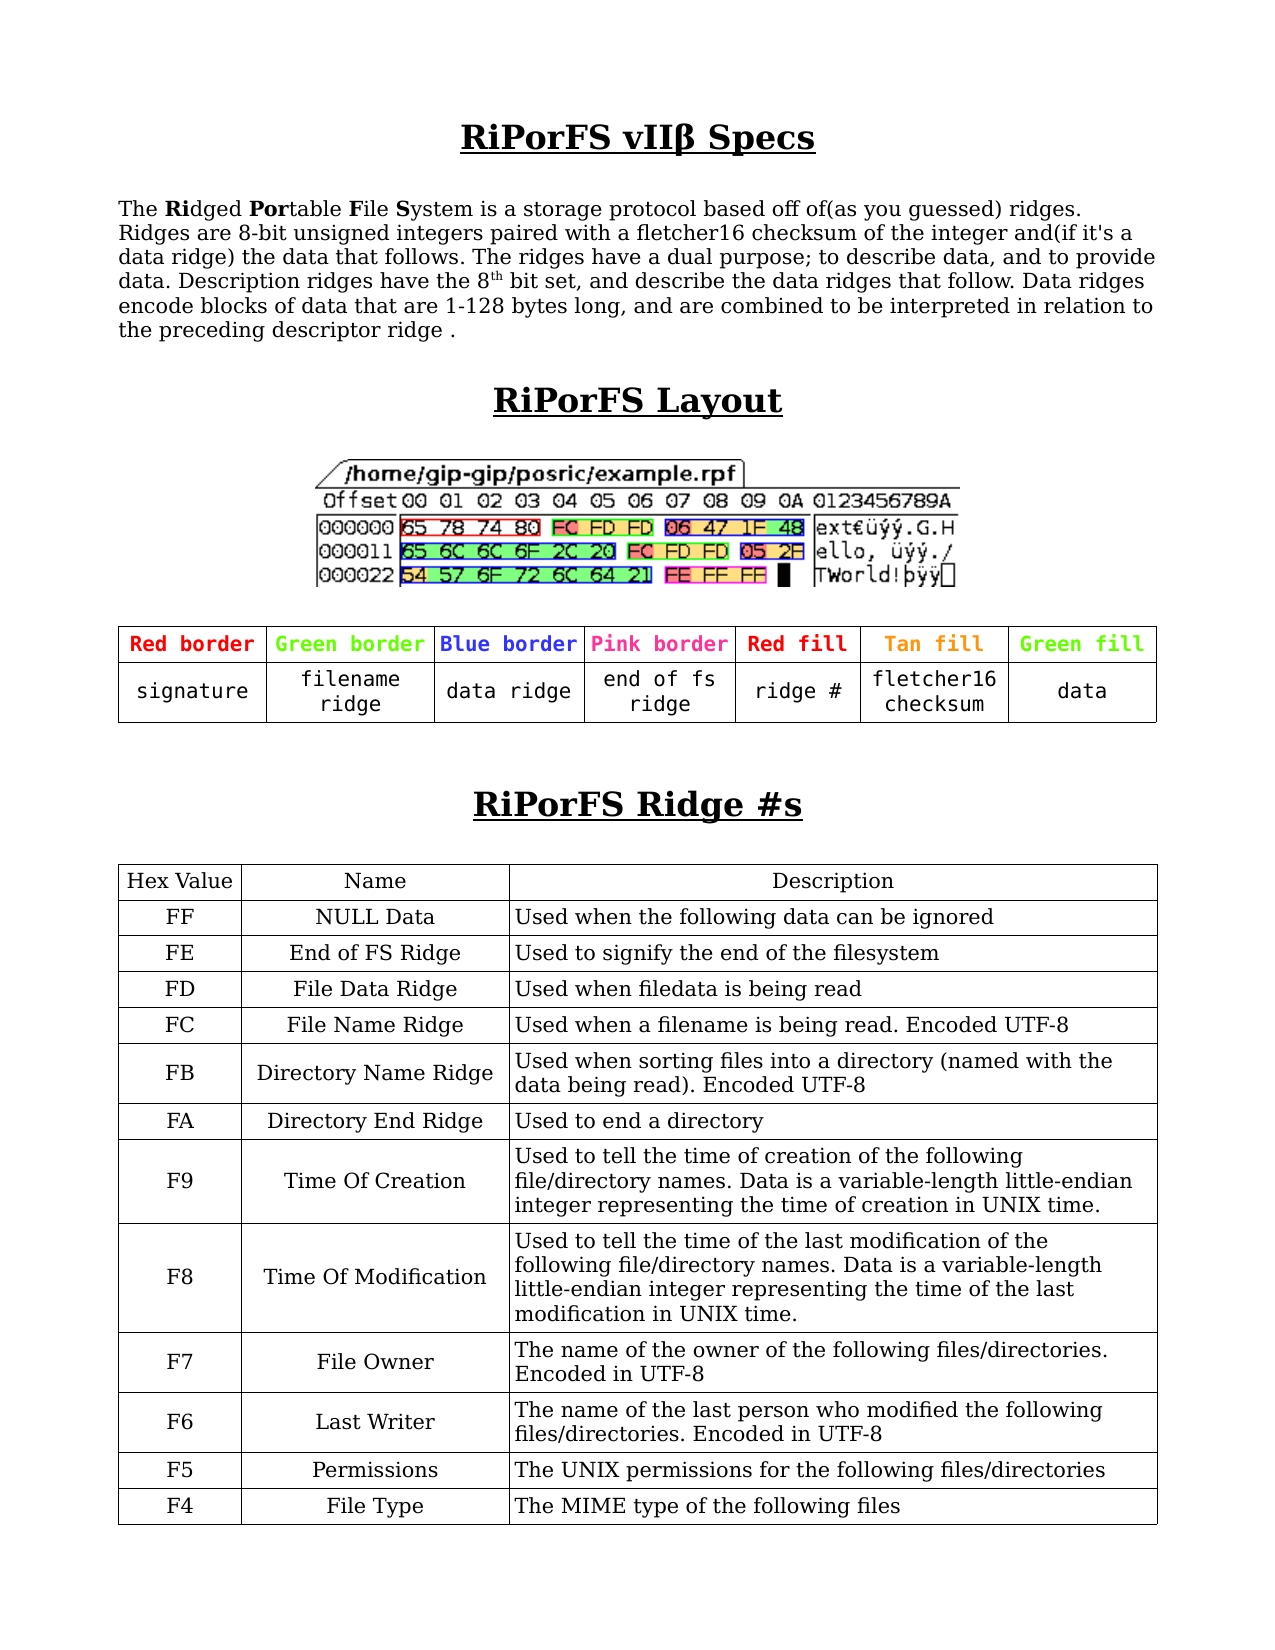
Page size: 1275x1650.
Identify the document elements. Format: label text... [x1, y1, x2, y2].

table_cell File Owner [242, 1333, 509, 1392]
table_cell The MIME type of the following files [510, 1489, 1157, 1524]
table_header Pink border [585, 627, 735, 662]
table_cell File Type [242, 1489, 509, 1524]
table_cell Used to end a directory [510, 1104, 1157, 1139]
table_cell ridge # [736, 663, 860, 722]
table_cell NULL Data [242, 901, 509, 935]
table_cell File Name Ridge [242, 1008, 509, 1043]
table_cell FC [119, 1008, 241, 1043]
text RiPorFS Ridge #s [118, 785, 1157, 824]
table_header Green border [267, 627, 434, 662]
table_cell Time Of Modification [242, 1224, 509, 1332]
table_cell Used when a filename is being read. Encoded UTF-8 [510, 1008, 1157, 1043]
table_header Description [510, 865, 1157, 899]
table_cell Used when the following data can be ignored [510, 901, 1157, 935]
table_cell FA [119, 1104, 241, 1139]
table_cell Time Of Creation [242, 1140, 509, 1223]
table_cell Directory Name Ridge [242, 1044, 509, 1103]
table_cell Used when filedata is being read [510, 972, 1157, 1007]
table_header Red fill [736, 627, 860, 662]
table_cell filename ridge [267, 663, 434, 722]
table_header Hex Value [119, 865, 241, 899]
table_cell F5 [119, 1453, 241, 1488]
table_cell Used to tell the time of the last modification of the following file/directory names. Data is a variable-length little-endian integer representing the time of the last modification in UNIX time. [510, 1224, 1157, 1332]
text RiPorFS vIIβ Specs [118, 118, 1157, 157]
table_cell F9 [119, 1140, 241, 1223]
table_cell FD [119, 972, 241, 1007]
table_cell Used to tell the time of creation of the following file/directory names. Data is a variable-length little-endian integer representing the time of creation in UNIX time. [510, 1140, 1157, 1223]
table_cell Used to signify the end of the filesystem [510, 936, 1157, 971]
table_cell end of fs ridge [585, 663, 735, 722]
table_cell End of FS Ridge [242, 936, 509, 971]
table_header Red border [119, 627, 266, 662]
table_header Tan fill [861, 627, 1008, 662]
table_cell FE [119, 936, 241, 971]
table_cell F7 [119, 1333, 241, 1392]
table_header Green fill [1009, 627, 1156, 662]
text The Ridged Portable File System is a storage protocol based off of(as you guessed) ridges. Ridges are 8-bit unsigned integers paired with a fletcher16 checksum of the integer and(if it's a data ridge) the data that follows. The ridges have a dual purpose; to describe data, and to provide data. Description ridges have the 8th bit set, and describe the data ridges that follow. Data ridges encode blocks of data that are 1-128 bytes long, and are combined to be interpreted in relation to the preceding descriptor ridge . [118, 196, 1157, 342]
table_cell The name of the owner of the following files/directories. Encoded in UTF-8 [510, 1333, 1157, 1392]
table_cell FB [119, 1044, 241, 1103]
picture [315, 459, 960, 587]
table_cell data [1009, 663, 1156, 722]
table_cell Directory End Ridge [242, 1104, 509, 1139]
table_cell data ridge [435, 663, 584, 722]
table_cell F8 [119, 1224, 241, 1332]
table_cell fletcher16 checksum [861, 663, 1008, 722]
text RiPorFS Layout [118, 381, 1157, 421]
table_cell signature [119, 663, 266, 722]
table_header Blue border [435, 627, 584, 662]
table_cell File Data Ridge [242, 972, 509, 1007]
table_cell Permissions [242, 1453, 509, 1488]
table_cell Last Writer [242, 1393, 509, 1452]
table_cell The name of the last person who modified the following files/directories. Encoded in UTF-8 [510, 1393, 1157, 1452]
table_cell F4 [119, 1489, 241, 1524]
table_cell Used when sorting files into a directory (named with the data being read). Encoded UTF-8 [510, 1044, 1157, 1103]
table_cell FF [119, 901, 241, 935]
table_header Name [242, 865, 509, 899]
table_cell F6 [119, 1393, 241, 1452]
table_cell The UNIX permissions for the following files/directories [510, 1453, 1157, 1488]
